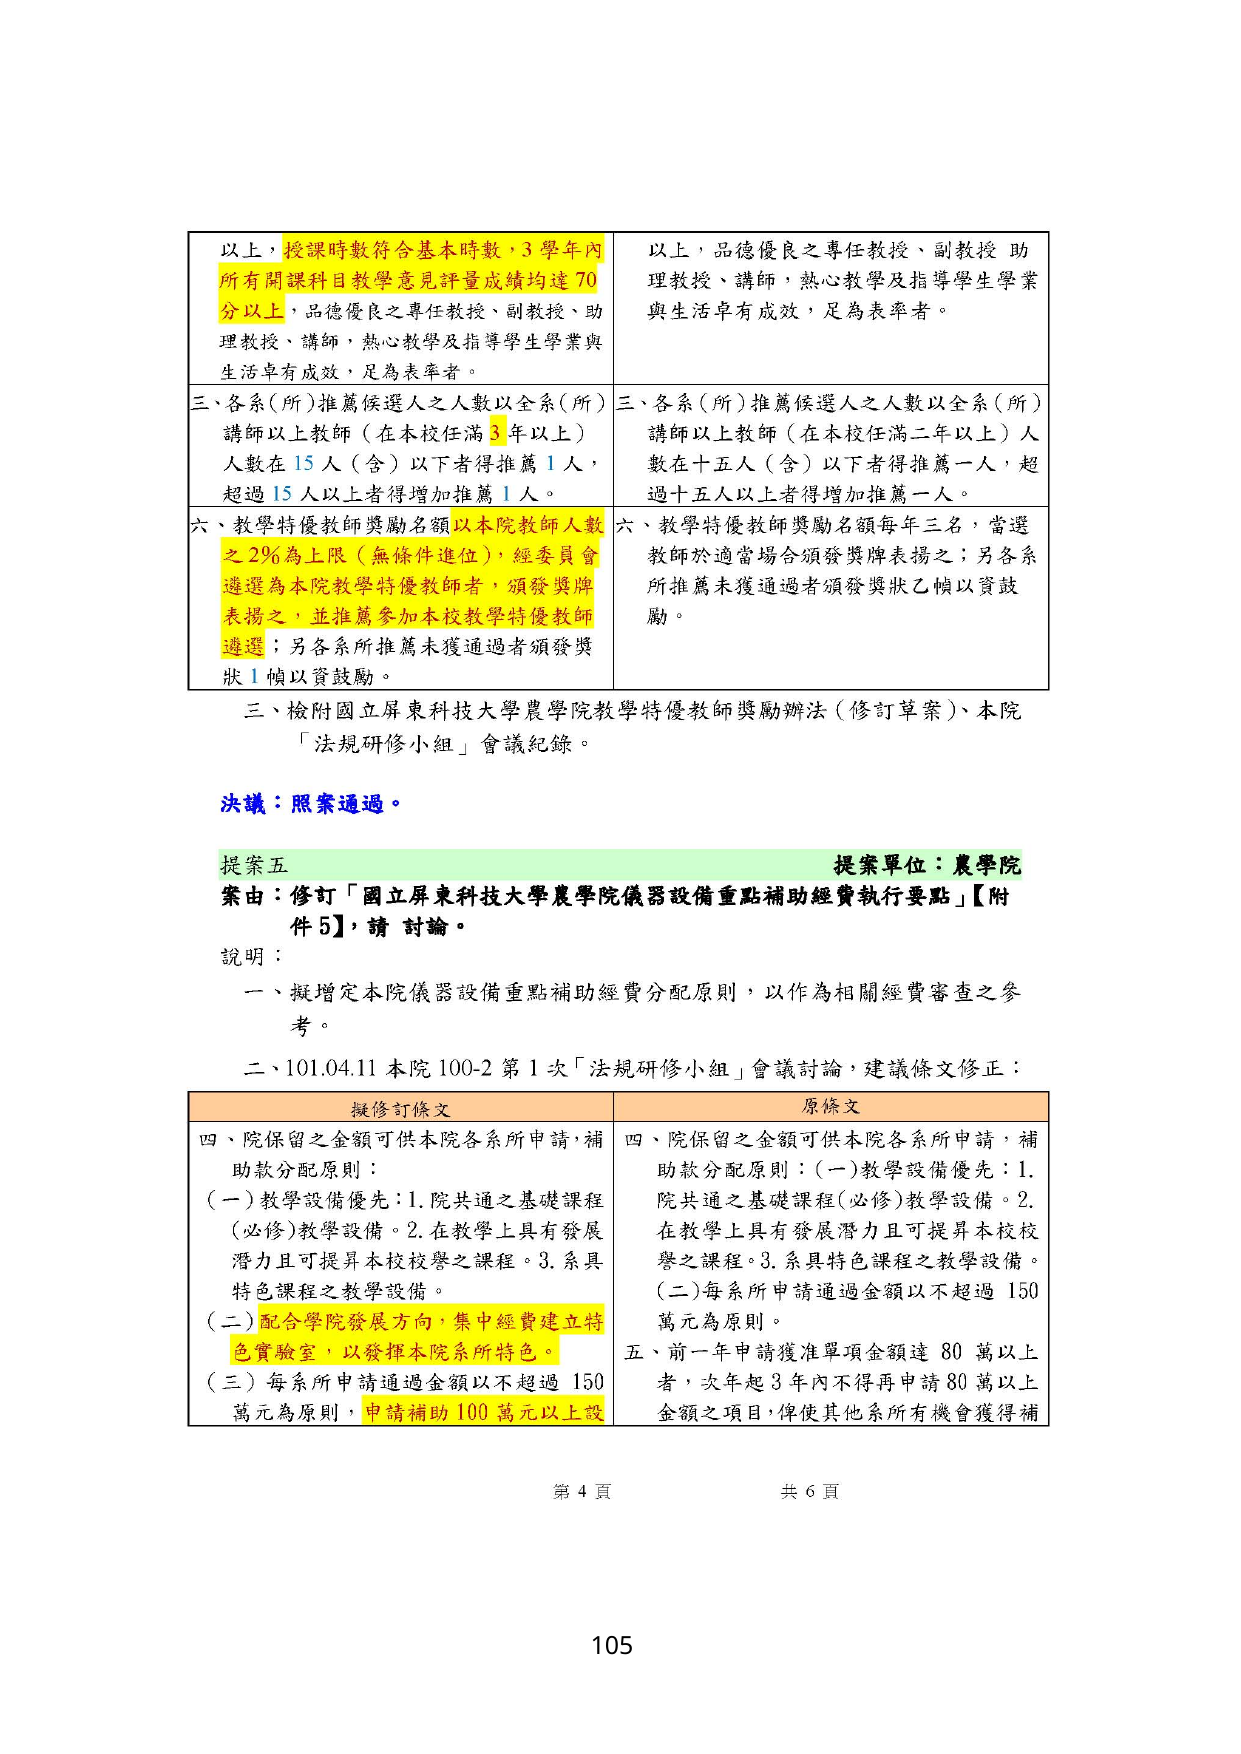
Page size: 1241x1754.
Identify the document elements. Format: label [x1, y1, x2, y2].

picture [118, 125, 1122, 1545]
